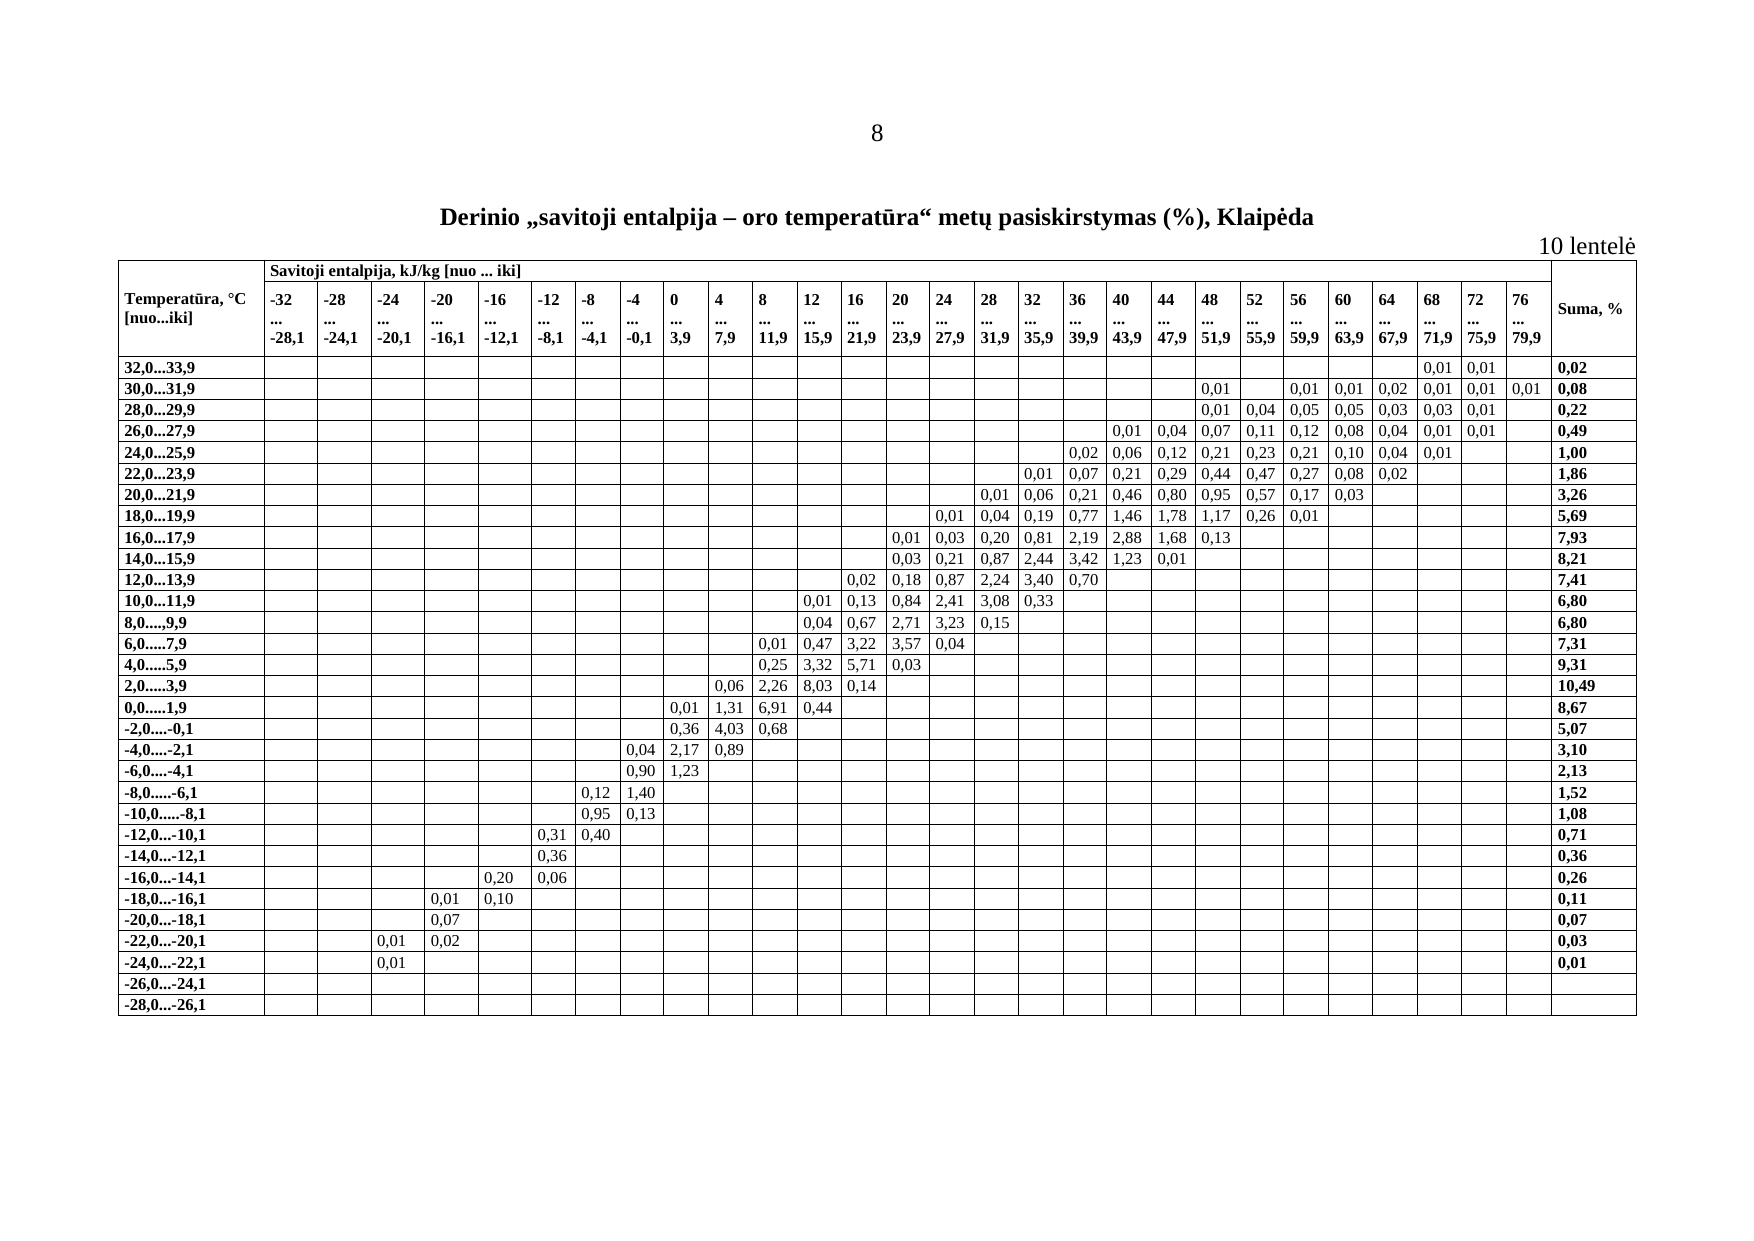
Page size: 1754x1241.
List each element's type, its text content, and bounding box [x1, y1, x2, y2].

table_cell [1418, 719, 1461, 739]
table_cell [975, 974, 1018, 994]
table_cell [1418, 974, 1461, 994]
table_cell [372, 549, 424, 569]
table_cell 1,08 [1552, 804, 1636, 824]
table_cell [709, 825, 752, 845]
table_cell [753, 549, 797, 569]
table_cell [318, 464, 371, 484]
table_cell [842, 974, 886, 994]
table_cell [372, 421, 424, 441]
table_cell [318, 910, 371, 930]
table_cell [975, 825, 1018, 845]
table_cell [372, 782, 424, 802]
table_cell [798, 931, 841, 951]
table_cell 0,07 [1196, 421, 1240, 441]
table_cell [425, 591, 478, 611]
table_cell 18,0...19,9 [119, 506, 264, 526]
table_cell [709, 527, 752, 547]
table_cell [664, 825, 708, 845]
table_cell [479, 400, 531, 420]
table_cell [1284, 655, 1328, 675]
table_cell [1152, 889, 1195, 909]
table_cell [709, 379, 752, 399]
table_cell [842, 995, 886, 1015]
table_cell [576, 740, 620, 760]
table_cell [1064, 889, 1106, 909]
table_cell [1418, 591, 1461, 611]
table_cell [1107, 974, 1151, 994]
table_cell [1241, 889, 1283, 909]
table_cell [1507, 804, 1551, 824]
table_cell 3,08 [975, 591, 1018, 611]
table_cell 64 ... 67,9 [1373, 282, 1417, 356]
table_cell [532, 527, 575, 547]
table_cell [798, 421, 841, 441]
table_cell 0,06 [532, 867, 575, 887]
table_cell [753, 357, 797, 377]
table_cell [372, 612, 424, 632]
table_cell [372, 400, 424, 420]
table_cell [753, 889, 797, 909]
table_cell [975, 761, 1018, 781]
table_cell [621, 464, 663, 484]
table_cell [576, 676, 620, 696]
table_cell [1107, 931, 1151, 951]
table_cell [1462, 910, 1506, 930]
table_cell [621, 697, 663, 717]
table_cell [1373, 804, 1417, 824]
table_cell [1462, 655, 1506, 675]
table_cell [975, 867, 1018, 887]
table_cell [1241, 782, 1283, 802]
table_cell [1019, 400, 1063, 420]
table_cell [1019, 846, 1063, 866]
table_cell [1507, 867, 1551, 887]
table_cell [425, 506, 478, 526]
table_cell [1284, 697, 1328, 717]
table_cell [265, 782, 317, 802]
table_cell [1329, 591, 1372, 611]
table_cell [1373, 889, 1417, 909]
table_cell [1019, 952, 1063, 972]
table_cell [1064, 846, 1106, 866]
table_cell [425, 825, 478, 845]
table_cell [975, 740, 1018, 760]
table_cell [887, 761, 929, 781]
table_cell [621, 931, 663, 951]
table_cell [1152, 952, 1195, 972]
table_cell [1241, 676, 1283, 696]
table_cell [532, 442, 575, 462]
table_cell [887, 740, 929, 760]
table_cell [887, 485, 929, 505]
table_cell [887, 804, 929, 824]
table_cell [798, 910, 841, 930]
table_cell [265, 506, 317, 526]
table_cell 0,10 [479, 889, 531, 909]
table_cell [1373, 570, 1417, 590]
table_cell [1064, 421, 1106, 441]
table_cell [479, 761, 531, 781]
table_cell [1284, 527, 1328, 547]
table_cell [1064, 655, 1106, 675]
table_cell [532, 612, 575, 632]
table_cell [1241, 952, 1283, 972]
table_cell [1373, 676, 1417, 696]
table_cell [709, 782, 752, 802]
table_cell [1152, 357, 1195, 377]
table_cell [1284, 634, 1328, 654]
table_cell [1107, 400, 1151, 420]
table_cell [930, 379, 974, 399]
table_cell [975, 464, 1018, 484]
table_cell [887, 974, 929, 994]
table_cell [975, 995, 1018, 1015]
table_cell [1152, 995, 1195, 1015]
table_cell [265, 910, 317, 930]
table_cell 0,14 [842, 676, 886, 696]
table_cell [1107, 570, 1151, 590]
table_cell [1019, 719, 1063, 739]
table_cell [753, 506, 797, 526]
table_cell [621, 846, 663, 866]
table_cell [798, 570, 841, 590]
table_cell [318, 676, 371, 696]
table_cell 72 ... 75,9 [1462, 282, 1506, 356]
table_cell [265, 485, 317, 505]
table_cell [372, 910, 424, 930]
table_cell [1152, 782, 1195, 802]
table_cell [1196, 740, 1240, 760]
table_cell [842, 825, 886, 845]
table_cell 6,91 [753, 697, 797, 717]
table_cell [709, 655, 752, 675]
table_cell [664, 867, 708, 887]
table_cell [1418, 931, 1461, 951]
table_cell [1152, 400, 1195, 420]
table_cell [1462, 697, 1506, 717]
table_cell [1418, 910, 1461, 930]
table_cell [1196, 591, 1240, 611]
table_cell 0,47 [798, 634, 841, 654]
table_cell [1462, 867, 1506, 887]
table_cell 0,04 [798, 612, 841, 632]
table_cell [709, 846, 752, 866]
table_cell 7,93 [1552, 527, 1636, 547]
table_cell 0,44 [798, 697, 841, 717]
table_cell -24,0...-22,1 [119, 952, 264, 972]
table_cell [1107, 634, 1151, 654]
table_cell [753, 612, 797, 632]
table_cell [842, 400, 886, 420]
table_cell [532, 910, 575, 930]
table_cell [709, 357, 752, 377]
table_cell [425, 804, 478, 824]
table_cell 0,36 [664, 719, 708, 739]
table_cell [621, 400, 663, 420]
table_cell [425, 846, 478, 866]
table_cell [318, 952, 371, 972]
table_cell 3,40 [1019, 570, 1063, 590]
table_cell [1196, 612, 1240, 632]
table_cell -4,0....-2,1 [119, 740, 264, 760]
table_cell [753, 761, 797, 781]
table_cell [1196, 889, 1240, 909]
table_cell [532, 634, 575, 654]
table_cell [532, 931, 575, 951]
table_cell [576, 421, 620, 441]
table_cell -28,0...-26,1 [119, 995, 264, 1015]
table_cell [576, 549, 620, 569]
table_cell [621, 910, 663, 930]
table_cell 0,07 [1552, 910, 1636, 930]
table_cell [1462, 612, 1506, 632]
table_cell [1373, 549, 1417, 569]
table_cell [1418, 655, 1461, 675]
table_cell [975, 357, 1018, 377]
table_cell [1064, 804, 1106, 824]
table_cell [1241, 719, 1283, 739]
table_cell [1019, 761, 1063, 781]
table_cell 4,03 [709, 719, 752, 739]
table_cell [1196, 782, 1240, 802]
table_cell [1107, 804, 1151, 824]
table_cell [265, 697, 317, 717]
table_cell [479, 379, 531, 399]
table_cell [1019, 357, 1063, 377]
table_cell 0,67 [842, 612, 886, 632]
table_cell [975, 442, 1018, 462]
table_cell [1107, 655, 1151, 675]
table_cell 0,95 [1196, 485, 1240, 505]
table_cell 12 ... 15,9 [798, 282, 841, 356]
table_cell [1019, 889, 1063, 909]
table_cell [265, 889, 317, 909]
text Derinio „savitoji entalpija – oro temperatūra“ metų pasiskirstymas (%), Klaipėda [118, 202, 1636, 231]
table_cell 0,01 [372, 931, 424, 951]
table_cell 0,03 [930, 527, 974, 547]
table_cell [1462, 570, 1506, 590]
table_cell 0,17 [1284, 485, 1328, 505]
table_cell [1462, 995, 1506, 1015]
table_cell [1152, 591, 1195, 611]
table_cell [975, 804, 1018, 824]
table_cell [1064, 995, 1106, 1015]
table_cell [479, 506, 531, 526]
table_cell [709, 421, 752, 441]
table_cell [372, 974, 424, 994]
table_cell [1373, 761, 1417, 781]
table_cell [1019, 379, 1063, 399]
table_cell 0,06 [1107, 442, 1151, 462]
table_cell [265, 825, 317, 845]
table_cell [1152, 379, 1195, 399]
table_cell [887, 357, 929, 377]
table_cell [1507, 825, 1551, 845]
table_cell [930, 952, 974, 972]
table_cell [1196, 549, 1240, 569]
table_cell [1241, 591, 1283, 611]
table_cell 0,70 [1064, 570, 1106, 590]
table_cell [372, 676, 424, 696]
table_cell [1462, 889, 1506, 909]
table_cell [621, 549, 663, 569]
table_cell [930, 740, 974, 760]
table_cell [1196, 825, 1240, 845]
table_cell [1373, 527, 1417, 547]
table_cell [798, 719, 841, 739]
table_cell [479, 570, 531, 590]
table_cell 0,04 [930, 634, 974, 654]
table_cell 0,01 [1552, 952, 1636, 972]
table_cell [1284, 549, 1328, 569]
table_cell [576, 655, 620, 675]
table_cell 0,03 [887, 655, 929, 675]
table_cell [1064, 761, 1106, 781]
table_cell 10,49 [1552, 676, 1636, 696]
table_cell [1329, 804, 1372, 824]
table_cell [1107, 761, 1151, 781]
table_cell [1064, 357, 1106, 377]
table_cell 44 ... 47,9 [1152, 282, 1195, 356]
table_cell [1507, 719, 1551, 739]
table_cell 0,29 [1152, 464, 1195, 484]
table_cell [798, 889, 841, 909]
table_cell -32 ... -28,1 [265, 282, 317, 356]
table_cell 0,21 [1064, 485, 1106, 505]
table_cell [1462, 676, 1506, 696]
table_cell [318, 697, 371, 717]
table_cell [887, 719, 929, 739]
table_cell [265, 867, 317, 887]
table_cell [265, 549, 317, 569]
table_cell [265, 846, 317, 866]
table_cell [1418, 761, 1461, 781]
table_cell [930, 421, 974, 441]
table_cell [798, 464, 841, 484]
table_cell [753, 910, 797, 930]
table_cell 36 ... 39,9 [1064, 282, 1106, 356]
table_cell [532, 421, 575, 441]
table_cell [930, 676, 974, 696]
table_cell [842, 867, 886, 887]
table_cell [709, 591, 752, 611]
table_cell 0,36 [532, 846, 575, 866]
table_cell [664, 612, 708, 632]
table_cell [975, 931, 1018, 951]
table_cell [1152, 719, 1195, 739]
table_cell [1462, 846, 1506, 866]
table_cell 0,0.....1,9 [119, 697, 264, 717]
table_cell [479, 697, 531, 717]
table_cell 3,10 [1552, 740, 1636, 760]
table_cell 0,04 [1373, 442, 1417, 462]
table_cell [1152, 761, 1195, 781]
table_cell 1,40 [621, 782, 663, 802]
table_cell 0,03 [1373, 400, 1417, 420]
table_cell [479, 974, 531, 994]
table_cell 0,21 [1284, 442, 1328, 462]
table_cell [1507, 697, 1551, 717]
table_cell [1418, 846, 1461, 866]
table_cell [1507, 952, 1551, 972]
table_cell [887, 910, 929, 930]
table_cell [1373, 612, 1417, 632]
table_cell [425, 612, 478, 632]
table_cell [425, 442, 478, 462]
table_cell 0,10 [1329, 442, 1372, 462]
table_cell [318, 931, 371, 951]
table_cell 0,01 [1196, 400, 1240, 420]
table_cell [1196, 719, 1240, 739]
table_cell [1152, 804, 1195, 824]
table_cell [532, 570, 575, 590]
table_cell [1152, 931, 1195, 951]
table_cell [576, 464, 620, 484]
table_cell [1241, 804, 1283, 824]
table_cell [1507, 782, 1551, 802]
table_cell [479, 549, 531, 569]
table_cell [1107, 867, 1151, 887]
table_cell [372, 761, 424, 781]
table_cell [318, 889, 371, 909]
table_cell -28 ... -24,1 [318, 282, 371, 356]
table_cell [479, 634, 531, 654]
table_cell 1,52 [1552, 782, 1636, 802]
table_cell [479, 825, 531, 845]
table_cell [532, 676, 575, 696]
table_cell -20,0...-18,1 [119, 910, 264, 930]
table_cell [479, 591, 531, 611]
table_cell 3,42 [1064, 549, 1106, 569]
table_cell [709, 952, 752, 972]
table_cell 0,01 [372, 952, 424, 972]
text 10 lentelė [118, 231, 1636, 259]
table_cell [532, 761, 575, 781]
table_cell [664, 485, 708, 505]
table_cell [1107, 846, 1151, 866]
table_cell [1507, 549, 1551, 569]
table_cell [1152, 655, 1195, 675]
table_cell [1196, 846, 1240, 866]
table_cell [1462, 549, 1506, 569]
table_cell [930, 719, 974, 739]
table_cell [621, 485, 663, 505]
table_cell [709, 889, 752, 909]
table_cell -2,0....-0,1 [119, 719, 264, 739]
table_cell [664, 889, 708, 909]
table_cell 0,03 [1329, 485, 1372, 505]
table_cell 0,08 [1552, 379, 1636, 399]
table_cell [318, 740, 371, 760]
table_cell [576, 719, 620, 739]
table_cell [1507, 889, 1551, 909]
table_cell [479, 442, 531, 462]
table_cell 2,0.....3,9 [119, 676, 264, 696]
table_cell [1284, 761, 1328, 781]
table_cell [265, 357, 317, 377]
table_cell [479, 612, 531, 632]
table_cell [664, 591, 708, 611]
table_cell [1019, 697, 1063, 717]
table_cell [621, 591, 663, 611]
table_cell 16 ... 21,9 [842, 282, 886, 356]
table_cell 0,22 [1552, 400, 1636, 420]
table_cell [842, 697, 886, 717]
table_cell [753, 995, 797, 1015]
table_cell [576, 974, 620, 994]
table_cell [664, 400, 708, 420]
table_cell 0,01 [1418, 421, 1461, 441]
table_cell 0,01 [887, 527, 929, 547]
table_cell [1373, 995, 1417, 1015]
table_cell [842, 719, 886, 739]
table_cell 0,01 [798, 591, 841, 611]
table_cell [798, 740, 841, 760]
table_cell 0,01 [664, 697, 708, 717]
table_cell 0,31 [532, 825, 575, 845]
table_cell 5,07 [1552, 719, 1636, 739]
table_cell [1019, 825, 1063, 845]
table_cell 0,01 [1507, 379, 1551, 399]
table_cell [265, 952, 317, 972]
table_cell 0,04 [1241, 400, 1283, 420]
table_cell [1507, 931, 1551, 951]
table_cell [975, 910, 1018, 930]
table_cell [975, 846, 1018, 866]
table_cell [1418, 570, 1461, 590]
table_cell [798, 995, 841, 1015]
table_cell [532, 379, 575, 399]
table_cell 6,80 [1552, 612, 1636, 632]
table_cell 0,80 [1152, 485, 1195, 505]
table_cell [753, 421, 797, 441]
table_cell [1019, 867, 1063, 887]
table_cell 0,47 [1241, 464, 1283, 484]
table_cell [1064, 697, 1106, 717]
table_cell 1,00 [1552, 442, 1636, 462]
table_cell [532, 782, 575, 802]
table_cell 0,21 [930, 549, 974, 569]
table_cell [887, 676, 929, 696]
table_cell [709, 804, 752, 824]
table_cell [664, 910, 708, 930]
table_cell [1107, 612, 1151, 632]
table_cell [1196, 634, 1240, 654]
table_cell 0,71 [1552, 825, 1636, 845]
table_cell [975, 655, 1018, 675]
table_cell [372, 570, 424, 590]
table_cell [664, 804, 708, 824]
table_cell [621, 867, 663, 887]
table_cell [1552, 995, 1636, 1015]
table_cell [318, 995, 371, 1015]
table_cell [425, 952, 478, 972]
table_cell [1107, 889, 1151, 909]
table_cell 8,0....,9,9 [119, 612, 264, 632]
table_cell 0,27 [1284, 464, 1328, 484]
table_cell [1507, 506, 1551, 526]
table_cell [425, 549, 478, 569]
table_cell 0,01 [753, 634, 797, 654]
table_cell [1152, 910, 1195, 930]
table_cell [1329, 719, 1372, 739]
table_cell [798, 549, 841, 569]
table_cell 2,44 [1019, 549, 1063, 569]
table_cell 0,02 [425, 931, 478, 951]
table_cell 40 ... 43,9 [1107, 282, 1151, 356]
table_cell [798, 825, 841, 845]
table_cell 0,87 [930, 570, 974, 590]
table_cell [1462, 527, 1506, 547]
table_cell [842, 931, 886, 951]
table_cell 0,36 [1552, 846, 1636, 866]
table_cell [709, 506, 752, 526]
table_cell 0,01 [1462, 379, 1506, 399]
table_cell [1507, 442, 1551, 462]
table_cell [1196, 676, 1240, 696]
table_cell [1418, 527, 1461, 547]
table_cell [1241, 697, 1283, 717]
table_cell -6,0....-4,1 [119, 761, 264, 781]
table_cell [1329, 527, 1372, 547]
table_cell [709, 974, 752, 994]
table_cell [576, 952, 620, 972]
table_cell 32,0...33,9 [119, 357, 264, 377]
table_cell [532, 485, 575, 505]
table_cell [1507, 974, 1551, 994]
table_cell [1507, 421, 1551, 441]
table_cell [532, 889, 575, 909]
table_cell 0,05 [1284, 400, 1328, 420]
table_cell -16,0...-14,1 [119, 867, 264, 887]
table_cell 8,21 [1552, 549, 1636, 569]
table_cell [318, 804, 371, 824]
table_cell [1462, 442, 1506, 462]
table_cell 0,21 [1196, 442, 1240, 462]
table_cell [318, 506, 371, 526]
table_cell [621, 655, 663, 675]
table_cell [842, 782, 886, 802]
table_cell 0,03 [887, 549, 929, 569]
table_cell [265, 421, 317, 441]
table_cell 0,90 [621, 761, 663, 781]
table_cell [1284, 570, 1328, 590]
table_cell 1,68 [1152, 527, 1195, 547]
table_cell 8,03 [798, 676, 841, 696]
table_cell [709, 549, 752, 569]
table_cell 0,02 [1373, 379, 1417, 399]
table_cell [1152, 740, 1195, 760]
table_cell 0,01 [1019, 464, 1063, 484]
table_cell [1507, 400, 1551, 420]
table_cell [318, 974, 371, 994]
table_cell 4 ... 7,9 [709, 282, 752, 356]
table_cell [842, 464, 886, 484]
table_cell [930, 697, 974, 717]
table_cell [265, 464, 317, 484]
table_cell [372, 804, 424, 824]
table_cell [621, 527, 663, 547]
table_cell 6,0.....7,9 [119, 634, 264, 654]
table_cell [1152, 697, 1195, 717]
table_cell [842, 952, 886, 972]
table_cell [576, 442, 620, 462]
table_cell [753, 591, 797, 611]
table_cell [621, 612, 663, 632]
table_cell [1196, 697, 1240, 717]
table_cell 0,11 [1241, 421, 1283, 441]
table_cell [887, 379, 929, 399]
table_cell [576, 506, 620, 526]
table_cell [1329, 867, 1372, 887]
table_cell 0,02 [1373, 464, 1417, 484]
table_cell [576, 846, 620, 866]
table_cell 20 ... 23,9 [887, 282, 929, 356]
table_cell [798, 782, 841, 802]
table_cell [1241, 761, 1283, 781]
table_cell 2,71 [887, 612, 929, 632]
table_cell 0,01 [1284, 506, 1328, 526]
table_cell [1284, 612, 1328, 632]
table_cell [1107, 379, 1151, 399]
table_cell [425, 676, 478, 696]
table_cell [930, 485, 974, 505]
table_cell [753, 442, 797, 462]
table_cell [975, 400, 1018, 420]
table_cell [372, 825, 424, 845]
table_cell [265, 612, 317, 632]
table_cell [621, 421, 663, 441]
table_cell [318, 527, 371, 547]
table_cell 0,05 [1329, 400, 1372, 420]
table_cell [664, 464, 708, 484]
table_cell [1107, 952, 1151, 972]
table_cell 0,01 [425, 889, 478, 909]
table_cell [372, 740, 424, 760]
table_cell [265, 719, 317, 739]
table_cell 10,0...11,9 [119, 591, 264, 611]
table_cell 0,04 [975, 506, 1018, 526]
table_cell [265, 931, 317, 951]
table_cell [576, 612, 620, 632]
table_cell [1507, 740, 1551, 760]
table_cell [798, 527, 841, 547]
table_cell [576, 357, 620, 377]
table_cell [479, 676, 531, 696]
table_cell [479, 931, 531, 951]
table_cell [664, 952, 708, 972]
table_cell [664, 421, 708, 441]
table_cell [425, 974, 478, 994]
table_cell [479, 846, 531, 866]
table_cell 0,01 [1152, 549, 1195, 569]
table_cell -22,0...-20,1 [119, 931, 264, 951]
table_cell 22,0...23,9 [119, 464, 264, 484]
table_cell [753, 400, 797, 420]
table_cell 0,26 [1241, 506, 1283, 526]
table_cell [930, 825, 974, 845]
table_cell [1329, 846, 1372, 866]
table_cell [664, 527, 708, 547]
table_cell [664, 655, 708, 675]
table_cell [1329, 825, 1372, 845]
table_cell [621, 506, 663, 526]
table_cell [1064, 379, 1106, 399]
table_cell [709, 400, 752, 420]
table_cell [1373, 974, 1417, 994]
table_cell [930, 782, 974, 802]
table_cell [1373, 591, 1417, 611]
table_cell 0,12 [1284, 421, 1328, 441]
table_cell 2,41 [930, 591, 974, 611]
table_cell [709, 570, 752, 590]
table_cell 0,07 [1064, 464, 1106, 484]
table_cell 0,20 [479, 867, 531, 887]
table_cell [1329, 889, 1372, 909]
table_cell [1507, 761, 1551, 781]
table_cell [1241, 825, 1283, 845]
table_cell [842, 357, 886, 377]
table_cell 0,87 [975, 549, 1018, 569]
table_cell -4 ... -0,1 [621, 282, 663, 356]
table_cell [1418, 612, 1461, 632]
table_cell -26,0...-24,1 [119, 974, 264, 994]
table_cell [664, 782, 708, 802]
table_cell 0,95 [576, 804, 620, 824]
table_cell [842, 740, 886, 760]
table_cell 0,04 [1373, 421, 1417, 441]
table_cell [930, 995, 974, 1015]
table_cell [1373, 740, 1417, 760]
table_cell [372, 379, 424, 399]
table_cell [887, 782, 929, 802]
table_cell 0,25 [753, 655, 797, 675]
table_cell [1152, 974, 1195, 994]
table_cell [798, 442, 841, 462]
table_cell [621, 825, 663, 845]
table_cell [798, 506, 841, 526]
table_cell [1152, 570, 1195, 590]
table_cell 0,01 [1196, 379, 1240, 399]
table_header Temperatūra, °C [nuo...iki] [119, 261, 264, 356]
table_cell [1107, 719, 1151, 739]
table_cell -18,0...-16,1 [119, 889, 264, 909]
table_cell [1064, 634, 1106, 654]
table_cell [1418, 995, 1461, 1015]
table_cell 0,03 [1418, 400, 1461, 420]
table_cell [1241, 740, 1283, 760]
table_cell 0,08 [1329, 421, 1372, 441]
table_cell [425, 421, 478, 441]
table_cell [1462, 804, 1506, 824]
table_cell [425, 527, 478, 547]
table_cell 2,19 [1064, 527, 1106, 547]
table_cell [265, 655, 317, 675]
table_cell 1,23 [664, 761, 708, 781]
table_cell [1507, 357, 1551, 377]
table_cell [930, 846, 974, 866]
table_cell [1019, 995, 1063, 1015]
table_cell [576, 527, 620, 547]
table_cell 0,89 [709, 740, 752, 760]
table_cell [372, 889, 424, 909]
table_cell [930, 655, 974, 675]
table_cell [664, 357, 708, 377]
table_cell [842, 846, 886, 866]
table_cell [1284, 591, 1328, 611]
table_cell [1329, 676, 1372, 696]
table_cell [1064, 825, 1106, 845]
table_cell 1,23 [1107, 549, 1151, 569]
table_cell [1373, 485, 1417, 505]
table_cell [1064, 612, 1106, 632]
table_cell [1019, 612, 1063, 632]
table_cell [975, 676, 1018, 696]
table_cell [1507, 846, 1551, 866]
table_cell 0,33 [1019, 591, 1063, 611]
table_cell 56 ... 59,9 [1284, 282, 1328, 356]
table_cell [576, 889, 620, 909]
table_cell [798, 379, 841, 399]
table_cell 0,77 [1064, 506, 1106, 526]
table_cell [887, 464, 929, 484]
table_cell [318, 591, 371, 611]
table_cell [709, 612, 752, 632]
table_cell [576, 379, 620, 399]
table_cell [842, 761, 886, 781]
table_cell [798, 974, 841, 994]
table_cell [1284, 782, 1328, 802]
table_cell [709, 931, 752, 951]
table_cell 0,01 [1329, 379, 1372, 399]
table_cell [842, 889, 886, 909]
table_cell 0,04 [1152, 421, 1195, 441]
table_cell [1019, 740, 1063, 760]
table_cell [975, 952, 1018, 972]
table_cell 24 ... 27,9 [930, 282, 974, 356]
table_cell [372, 464, 424, 484]
table_cell [887, 846, 929, 866]
table_cell [1241, 612, 1283, 632]
table_cell [887, 697, 929, 717]
table_cell [1507, 527, 1551, 547]
table_cell [1329, 634, 1372, 654]
table_cell [1418, 804, 1461, 824]
table_cell [1284, 889, 1328, 909]
table_cell [1507, 591, 1551, 611]
table_cell [621, 995, 663, 1015]
table_cell 26,0...27,9 [119, 421, 264, 441]
table_cell 0,57 [1241, 485, 1283, 505]
table_cell [798, 952, 841, 972]
table_cell 0,21 [1107, 464, 1151, 484]
table_cell [1329, 931, 1372, 951]
table_cell 0,13 [842, 591, 886, 611]
table_cell 16,0...17,9 [119, 527, 264, 547]
table_cell [532, 697, 575, 717]
table_cell [1064, 974, 1106, 994]
table_cell 0,15 [975, 612, 1018, 632]
table_cell [975, 697, 1018, 717]
table_cell 0,01 [1418, 442, 1461, 462]
table_cell [709, 485, 752, 505]
table_cell [372, 634, 424, 654]
table_cell [1329, 612, 1372, 632]
table_cell [1373, 952, 1417, 972]
table_cell 14,0...15,9 [119, 549, 264, 569]
table_cell -10,0.....-8,1 [119, 804, 264, 824]
table_cell [887, 889, 929, 909]
table_cell 1,78 [1152, 506, 1195, 526]
table_cell [664, 676, 708, 696]
table_cell [975, 782, 1018, 802]
table_cell [1196, 952, 1240, 972]
table_cell [265, 442, 317, 462]
table_cell 0,06 [1019, 485, 1063, 505]
table_cell [532, 357, 575, 377]
table_cell 2,24 [975, 570, 1018, 590]
table_cell [1329, 655, 1372, 675]
table_cell [887, 825, 929, 845]
table_cell [1507, 570, 1551, 590]
table_cell [1107, 740, 1151, 760]
table_cell [1284, 740, 1328, 760]
table_cell 8 ... 11,9 [753, 282, 797, 356]
table_cell [318, 400, 371, 420]
table_cell [842, 506, 886, 526]
table_cell [318, 421, 371, 441]
table_cell [930, 400, 974, 420]
table_cell 0,18 [887, 570, 929, 590]
table_cell [1064, 400, 1106, 420]
table_cell -8,0.....-6,1 [119, 782, 264, 802]
table_cell [265, 995, 317, 1015]
table_cell [372, 357, 424, 377]
table_cell 0,07 [425, 910, 478, 930]
table_cell [1373, 719, 1417, 739]
table_cell [372, 697, 424, 717]
table_cell [1107, 825, 1151, 845]
table_cell [532, 655, 575, 675]
table_cell [425, 379, 478, 399]
table_cell [709, 761, 752, 781]
table_cell [664, 570, 708, 590]
table_cell [621, 889, 663, 909]
table_cell 0,12 [1152, 442, 1195, 462]
table_cell [576, 910, 620, 930]
table_cell 3,22 [842, 634, 886, 654]
table_cell [1284, 952, 1328, 972]
table_cell 0 ... 3,9 [664, 282, 708, 356]
table_cell [479, 995, 531, 1015]
table_cell [1241, 931, 1283, 951]
table_cell [425, 634, 478, 654]
table_cell [621, 634, 663, 654]
table_cell 1,86 [1552, 464, 1636, 484]
table_cell [1329, 952, 1372, 972]
table_cell [664, 506, 708, 526]
table_cell [842, 527, 886, 547]
table_cell [1241, 974, 1283, 994]
table_cell [1418, 867, 1461, 887]
table_cell [318, 825, 371, 845]
table_cell [576, 400, 620, 420]
table_cell [479, 485, 531, 505]
table_header Suma, % [1552, 261, 1636, 356]
table_cell [1284, 804, 1328, 824]
table_cell [753, 867, 797, 887]
table_cell [532, 740, 575, 760]
table_cell [753, 846, 797, 866]
table_cell [1418, 506, 1461, 526]
table_cell [425, 464, 478, 484]
table_cell [318, 549, 371, 569]
table_cell [532, 804, 575, 824]
table_cell [1019, 804, 1063, 824]
table_cell [1373, 357, 1417, 377]
table_cell [265, 804, 317, 824]
table_cell 0,01 [1418, 379, 1461, 399]
table_cell [887, 931, 929, 951]
table_cell [1373, 506, 1417, 526]
table_cell 0,01 [1418, 357, 1461, 377]
table_cell [1064, 740, 1106, 760]
table_cell [1019, 676, 1063, 696]
table_cell 2,17 [664, 740, 708, 760]
table_cell [425, 867, 478, 887]
table_cell [1507, 634, 1551, 654]
table_cell [265, 591, 317, 611]
table_cell [1329, 506, 1372, 526]
table_cell [1064, 910, 1106, 930]
table_cell [798, 357, 841, 377]
table_cell 0,12 [576, 782, 620, 802]
table_cell 0,02 [842, 570, 886, 590]
table_cell [1152, 634, 1195, 654]
table_cell [479, 421, 531, 441]
table_cell [265, 740, 317, 760]
table_cell [753, 952, 797, 972]
table_cell [1462, 931, 1506, 951]
table_cell [930, 804, 974, 824]
table_cell [621, 570, 663, 590]
table_cell 4,0.....5,9 [119, 655, 264, 675]
table_cell 30,0...31,9 [119, 379, 264, 399]
table_cell 7,31 [1552, 634, 1636, 654]
table_cell 0,20 [975, 527, 1018, 547]
table_cell 0,01 [930, 506, 974, 526]
table_cell [621, 442, 663, 462]
table_cell [1196, 910, 1240, 930]
table_cell [318, 761, 371, 781]
table_cell [1196, 357, 1240, 377]
table_cell [265, 761, 317, 781]
table_cell [425, 570, 478, 590]
table_cell [842, 910, 886, 930]
table_cell 0,01 [1284, 379, 1328, 399]
table_cell -12,0...-10,1 [119, 825, 264, 845]
table_cell [1196, 570, 1240, 590]
table_cell [621, 676, 663, 696]
table_cell [753, 825, 797, 845]
table_cell [372, 485, 424, 505]
table_cell [1418, 825, 1461, 845]
table_cell [930, 761, 974, 781]
table_cell 0,02 [1064, 442, 1106, 462]
table_cell [1462, 952, 1506, 972]
table_cell [930, 974, 974, 994]
table_cell 28,0...29,9 [119, 400, 264, 420]
table_cell -14,0...-12,1 [119, 846, 264, 866]
table_cell [1241, 910, 1283, 930]
table_cell [1284, 825, 1328, 845]
table_cell [576, 867, 620, 887]
table_cell [1241, 846, 1283, 866]
table_cell [709, 464, 752, 484]
table_cell [621, 952, 663, 972]
table_cell [1418, 782, 1461, 802]
table_cell [318, 442, 371, 462]
table_cell 5,71 [842, 655, 886, 675]
table_cell 0,26 [1552, 867, 1636, 887]
table_cell [753, 379, 797, 399]
table_cell [1329, 974, 1372, 994]
table_cell [318, 719, 371, 739]
table_cell [1064, 867, 1106, 887]
table_cell [372, 655, 424, 675]
table_cell [1418, 634, 1461, 654]
table_cell [1462, 825, 1506, 845]
table_cell [887, 421, 929, 441]
table_cell [1019, 655, 1063, 675]
table_cell [1241, 527, 1283, 547]
table_cell [1241, 634, 1283, 654]
table_cell [318, 846, 371, 866]
table_cell [318, 570, 371, 590]
table_cell 0,23 [1241, 442, 1283, 462]
table_cell [753, 740, 797, 760]
table_cell [1284, 974, 1328, 994]
table_cell [532, 995, 575, 1015]
table_cell 0,44 [1196, 464, 1240, 484]
table_cell [1196, 931, 1240, 951]
table_cell [798, 867, 841, 887]
table_cell [479, 782, 531, 802]
table_cell [1241, 570, 1283, 590]
table_cell [798, 485, 841, 505]
table_cell [318, 782, 371, 802]
table_cell 76 ... 79,9 [1507, 282, 1551, 356]
table_cell [1019, 442, 1063, 462]
table_cell 48 ... 51,9 [1196, 282, 1240, 356]
table_cell 6,80 [1552, 591, 1636, 611]
table_cell [1462, 464, 1506, 484]
table_cell [1462, 506, 1506, 526]
table_cell [798, 761, 841, 781]
table_cell [576, 591, 620, 611]
table_cell [1418, 485, 1461, 505]
table_cell [1196, 867, 1240, 887]
table_cell [1418, 549, 1461, 569]
table_cell [576, 995, 620, 1015]
table_cell [1064, 782, 1106, 802]
table_cell 2,13 [1552, 761, 1636, 781]
table_cell [1284, 719, 1328, 739]
table_cell 24,0...25,9 [119, 442, 264, 462]
table_cell [1462, 634, 1506, 654]
table_cell [576, 485, 620, 505]
table_cell [1329, 549, 1372, 569]
table_cell [1152, 825, 1195, 845]
table_cell 2,88 [1107, 527, 1151, 547]
table_cell 8,67 [1552, 697, 1636, 717]
table_cell [975, 379, 1018, 399]
table_cell [1329, 782, 1372, 802]
table_cell [798, 400, 841, 420]
table_cell 3,23 [930, 612, 974, 632]
table_cell [887, 995, 929, 1015]
table_cell 60 ... 63,9 [1329, 282, 1372, 356]
table_cell [1329, 910, 1372, 930]
table_cell [576, 570, 620, 590]
table_cell [930, 867, 974, 887]
table_cell 0,84 [887, 591, 929, 611]
table_cell [1284, 910, 1328, 930]
table_cell [532, 591, 575, 611]
table_cell [1241, 379, 1283, 399]
table_cell [1373, 782, 1417, 802]
table_cell [1284, 676, 1328, 696]
table_cell 28 ... 31,9 [975, 282, 1018, 356]
table_cell 0,01 [1462, 400, 1506, 420]
table_cell [1107, 591, 1151, 611]
table_cell [1241, 995, 1283, 1015]
table_cell [753, 804, 797, 824]
table_cell [532, 719, 575, 739]
table_cell [753, 485, 797, 505]
table_cell 12,0...13,9 [119, 570, 264, 590]
table_cell 0,11 [1552, 889, 1636, 909]
table_cell 0,03 [1552, 931, 1636, 951]
table_cell [1064, 719, 1106, 739]
table_cell [930, 931, 974, 951]
table_cell [576, 634, 620, 654]
table_cell [1284, 867, 1328, 887]
table_cell 68 ... 71,9 [1418, 282, 1461, 356]
table_cell -24 ... -20,1 [372, 282, 424, 356]
table_cell [532, 974, 575, 994]
table_cell [1418, 740, 1461, 760]
table_cell 3,32 [798, 655, 841, 675]
table_cell [1507, 612, 1551, 632]
table_cell [753, 974, 797, 994]
table_cell [1064, 676, 1106, 696]
table_cell [479, 952, 531, 972]
table_cell [318, 485, 371, 505]
table_cell [372, 527, 424, 547]
table_cell [1507, 485, 1551, 505]
table_cell [1284, 995, 1328, 1015]
table_cell [709, 995, 752, 1015]
table_cell 3,57 [887, 634, 929, 654]
table_cell [1329, 761, 1372, 781]
table_cell [664, 846, 708, 866]
table_cell [798, 846, 841, 866]
table_cell 0,68 [753, 719, 797, 739]
table_cell [1152, 846, 1195, 866]
table_cell [1196, 804, 1240, 824]
table_cell [1373, 634, 1417, 654]
table_cell 3,26 [1552, 485, 1636, 505]
table_cell [318, 867, 371, 887]
table_cell [664, 931, 708, 951]
table_cell [1152, 612, 1195, 632]
table_cell [1284, 931, 1328, 951]
table_cell -16 ... -12,1 [479, 282, 531, 356]
table_cell [479, 740, 531, 760]
table_cell [1418, 952, 1461, 972]
table_cell [479, 464, 531, 484]
table_header Savitoji entalpija, kJ/kg [nuo ... iki] [265, 261, 1551, 281]
table_cell 0,13 [621, 804, 663, 824]
table_cell [265, 676, 317, 696]
table_cell [887, 442, 929, 462]
table_cell [975, 889, 1018, 909]
table_cell [1284, 846, 1328, 866]
table_cell [1462, 591, 1506, 611]
table_cell [1462, 782, 1506, 802]
table_cell 0,81 [1019, 527, 1063, 547]
table_cell [753, 527, 797, 547]
table_cell [265, 570, 317, 590]
table_cell 9,31 [1552, 655, 1636, 675]
table_cell [1462, 740, 1506, 760]
table_cell [479, 910, 531, 930]
table_cell 1,17 [1196, 506, 1240, 526]
table_cell [621, 719, 663, 739]
table_cell [1418, 464, 1461, 484]
table_cell 0,01 [975, 485, 1018, 505]
table_cell [1019, 782, 1063, 802]
table_cell [1373, 910, 1417, 930]
table_cell [753, 782, 797, 802]
table_cell [1462, 485, 1506, 505]
table_cell 0,46 [1107, 485, 1151, 505]
table_cell [1373, 655, 1417, 675]
table_cell [1507, 995, 1551, 1015]
table_cell [576, 931, 620, 951]
table_cell 0,04 [621, 740, 663, 760]
table_cell [975, 421, 1018, 441]
table_cell [318, 357, 371, 377]
table_cell 0,01 [1462, 357, 1506, 377]
table_cell [975, 719, 1018, 739]
table_cell [930, 442, 974, 462]
table_cell [372, 506, 424, 526]
table_cell [1373, 931, 1417, 951]
table_cell [887, 952, 929, 972]
table_cell [425, 655, 478, 675]
table_cell [842, 442, 886, 462]
table_cell [709, 867, 752, 887]
table_cell [372, 442, 424, 462]
table_cell [1373, 825, 1417, 845]
table_cell [1329, 357, 1372, 377]
table_cell [425, 782, 478, 802]
table_cell [1373, 697, 1417, 717]
table_cell [621, 379, 663, 399]
table_cell [842, 485, 886, 505]
table_cell [1241, 655, 1283, 675]
table_cell 0,01 [1107, 421, 1151, 441]
table_cell [1019, 910, 1063, 930]
table_cell [1507, 910, 1551, 930]
table_cell [664, 442, 708, 462]
table_cell [887, 400, 929, 420]
table_cell [1418, 889, 1461, 909]
table_cell 0,08 [1329, 464, 1372, 484]
table_cell [1462, 719, 1506, 739]
table_cell [318, 655, 371, 675]
table_cell [318, 634, 371, 654]
table_cell [1196, 974, 1240, 994]
table_cell [425, 400, 478, 420]
table_cell [425, 995, 478, 1015]
table_cell [798, 804, 841, 824]
table_cell [975, 634, 1018, 654]
table_cell [425, 761, 478, 781]
table_cell [1107, 676, 1151, 696]
table_cell [1152, 676, 1195, 696]
table_cell [930, 910, 974, 930]
table_cell 0,49 [1552, 421, 1636, 441]
table_cell [753, 464, 797, 484]
table_cell 32 ... 35,9 [1019, 282, 1063, 356]
table_cell [887, 506, 929, 526]
table_cell [1284, 357, 1328, 377]
table_cell -20 ... -16,1 [425, 282, 478, 356]
table_cell [753, 931, 797, 951]
table_cell [1019, 974, 1063, 994]
table_cell [372, 846, 424, 866]
table_cell [1329, 740, 1372, 760]
table_cell [930, 464, 974, 484]
table_cell [1107, 697, 1151, 717]
table_cell [1241, 357, 1283, 377]
table_cell [664, 549, 708, 569]
table_cell [1507, 676, 1551, 696]
table_cell [1107, 910, 1151, 930]
table_cell 2,26 [753, 676, 797, 696]
table_cell [1462, 974, 1506, 994]
table_cell [425, 719, 478, 739]
table_cell [1373, 867, 1417, 887]
table_cell -8 ... -4,1 [576, 282, 620, 356]
table_cell [930, 357, 974, 377]
table_cell [1329, 697, 1372, 717]
table_cell [532, 464, 575, 484]
table_cell [479, 527, 531, 547]
table_cell [265, 400, 317, 420]
table_cell [664, 974, 708, 994]
table_cell 0,40 [576, 825, 620, 845]
table_cell [576, 761, 620, 781]
table_cell [1196, 761, 1240, 781]
table_cell [753, 570, 797, 590]
table_cell [1019, 931, 1063, 951]
table_cell [532, 549, 575, 569]
table_cell 0,01 [1462, 421, 1506, 441]
table_cell [318, 612, 371, 632]
table_cell 0,13 [1196, 527, 1240, 547]
table_cell [709, 442, 752, 462]
table_cell [265, 634, 317, 654]
table_cell [842, 804, 886, 824]
table_cell [1418, 697, 1461, 717]
table_cell [576, 697, 620, 717]
table_cell [425, 740, 478, 760]
table_cell [479, 357, 531, 377]
table_cell 52 ... 55,9 [1241, 282, 1283, 356]
table_cell 7,41 [1552, 570, 1636, 590]
table_cell [621, 974, 663, 994]
table_cell [1552, 974, 1636, 994]
table_cell [479, 655, 531, 675]
table_cell [930, 889, 974, 909]
table_cell [265, 379, 317, 399]
table_cell 20,0...21,9 [119, 485, 264, 505]
table_cell 0,06 [709, 676, 752, 696]
table_cell [372, 995, 424, 1015]
table_cell [1064, 591, 1106, 611]
table_cell [1241, 549, 1283, 569]
table_cell [1329, 995, 1372, 1015]
table_cell [372, 719, 424, 739]
table_cell [887, 867, 929, 887]
table_cell [1329, 570, 1372, 590]
table_cell [1507, 655, 1551, 675]
table_cell [425, 357, 478, 377]
table_cell [842, 379, 886, 399]
table_cell [1418, 676, 1461, 696]
table_cell [532, 952, 575, 972]
table_cell [1196, 995, 1240, 1015]
table_cell [664, 634, 708, 654]
table_cell [709, 910, 752, 930]
table_cell [1064, 952, 1106, 972]
table_cell [1019, 634, 1063, 654]
table_cell 5,69 [1552, 506, 1636, 526]
table_cell [842, 421, 886, 441]
table_cell [1462, 761, 1506, 781]
table_cell [842, 549, 886, 569]
table_cell [318, 379, 371, 399]
table_cell [1241, 867, 1283, 887]
table_cell [372, 867, 424, 887]
table_cell [709, 634, 752, 654]
table_cell [1107, 995, 1151, 1015]
table_cell [1064, 931, 1106, 951]
table_cell [532, 400, 575, 420]
table_cell [425, 697, 478, 717]
table_cell [664, 379, 708, 399]
table_cell 1,31 [709, 697, 752, 717]
table_cell [479, 804, 531, 824]
table_cell [479, 719, 531, 739]
table_cell [664, 995, 708, 1015]
table_cell -12 ... -8,1 [532, 282, 575, 356]
table_cell [1107, 782, 1151, 802]
table_cell [425, 485, 478, 505]
table_cell [265, 974, 317, 994]
table_cell 0,02 [1552, 357, 1636, 377]
table_cell 0,19 [1019, 506, 1063, 526]
table_cell [372, 591, 424, 611]
table_cell [1507, 464, 1551, 484]
table_cell [621, 357, 663, 377]
table_cell 1,46 [1107, 506, 1151, 526]
table_cell [1107, 357, 1151, 377]
table_cell [1196, 655, 1240, 675]
table_cell [1019, 421, 1063, 441]
table_cell [1152, 867, 1195, 887]
table_cell [265, 527, 317, 547]
table_cell [1373, 846, 1417, 866]
table_cell [532, 506, 575, 526]
